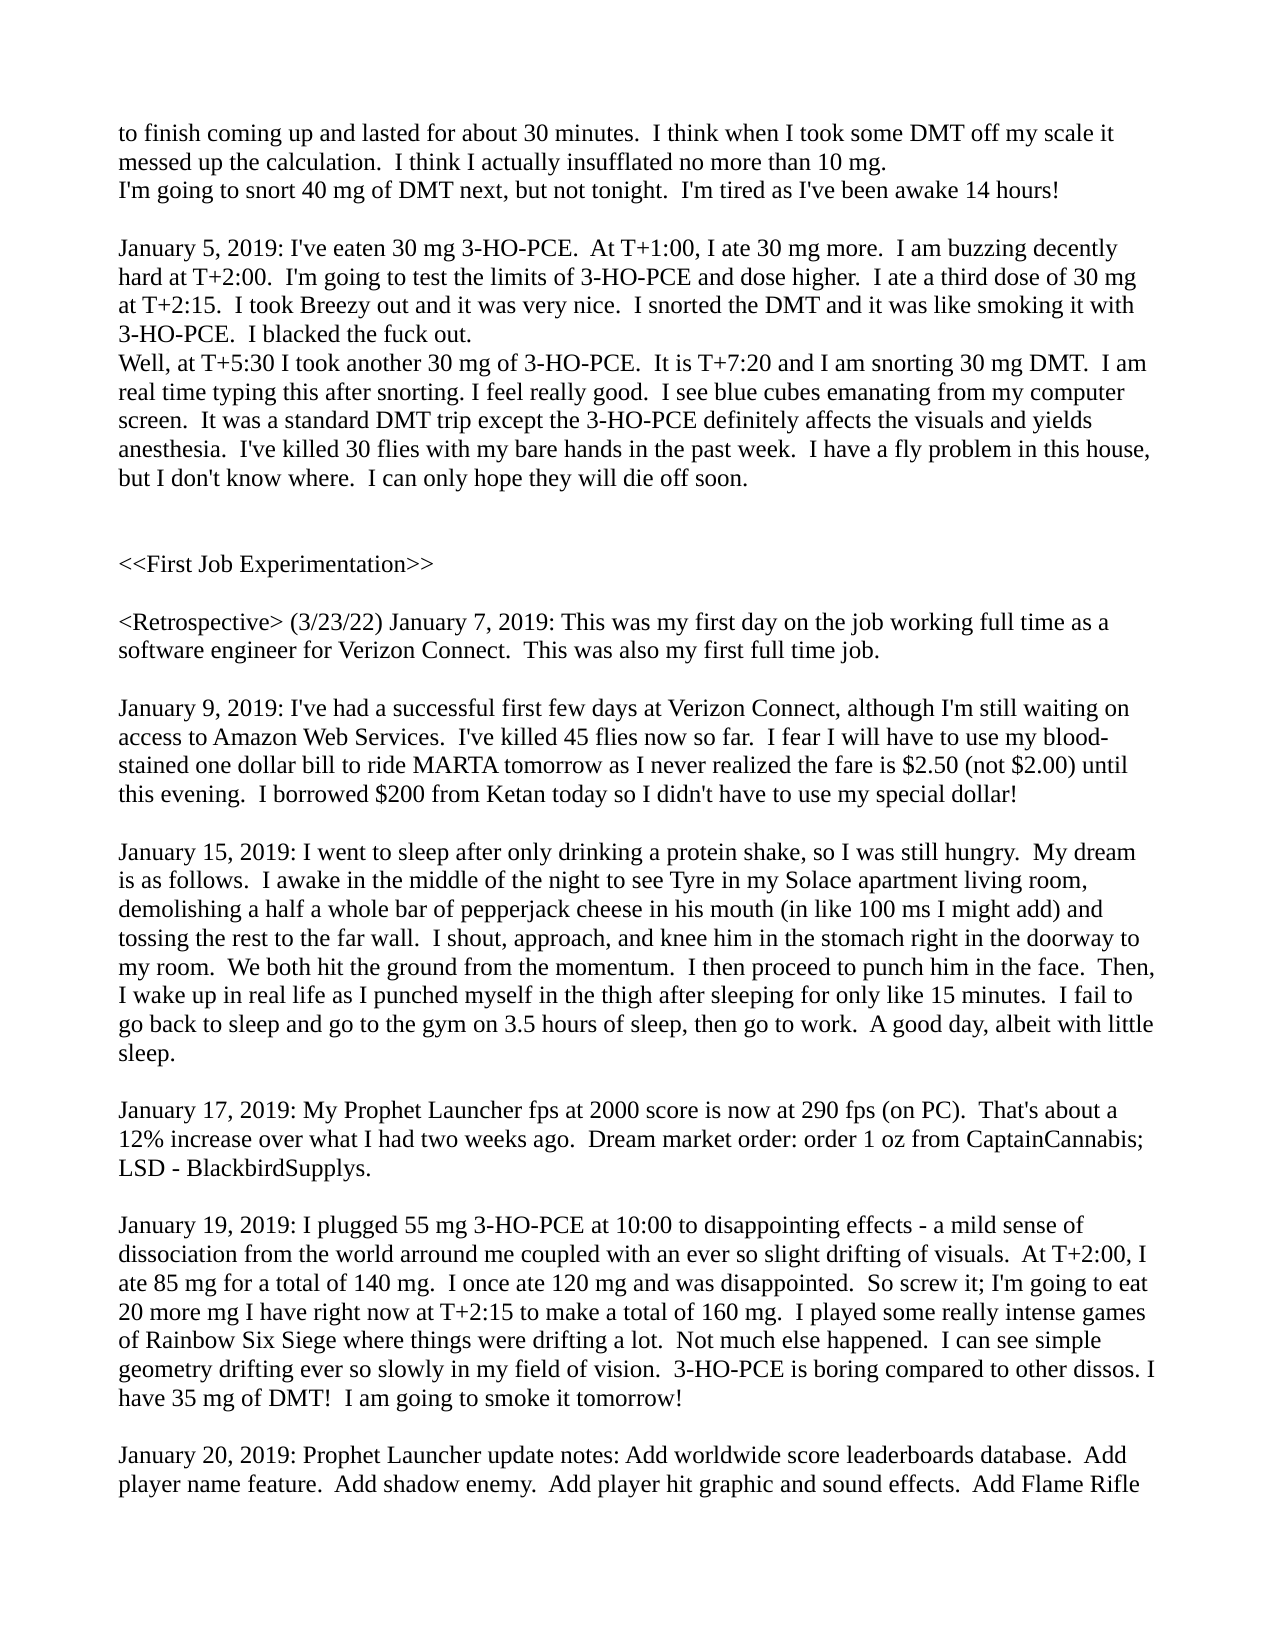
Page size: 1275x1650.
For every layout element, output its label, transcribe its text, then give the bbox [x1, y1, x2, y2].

text January 9, 2019: I've had a successful first few days at Verizon Connect, although I'm still waiting on access to Amazon Web Services. I've killed 45 flies now so far. I fear I will have to use my blood-stained one dollar bill to ride MARTA tomorrow as I never realized the fare is $2.50 (not $2.00) until this evening. I borrowed $200 from Ketan today so I didn't have to use my special dollar! [118, 693, 1157, 808]
text <Retrospective> (3/23/22) January 7, 2019: This was my first day on the job working full time as a software engineer for Verizon Connect. This was also my first full time job. [118, 607, 1157, 664]
text I'm going to snort 40 mg of DMT next, but not tonight. I'm tired as I've been awake 14 hours! [118, 176, 1157, 204]
text January 19, 2019: I plugged 55 mg 3-HO-PCE at 10:00 to disappointing effects - a mild sense of dissociation from the world arround me coupled with an ever so slight drifting of visuals. At T+2:00, I ate 85 mg for a total of 140 mg. I once ate 120 mg and was disappointed. So screw it; I'm going to eat 20 more mg I have right now at T+2:15 to make a total of 160 mg. I played some really intense games of Rainbow Six Siege where things were drifting a lot. Not much else happened. I can see simple geometry drifting ever so slowly in my field of vision. 3-HO-PCE is boring compared to other dissos. I have 35 mg of DMT! I am going to smoke it tomorrow! [118, 1211, 1157, 1412]
text Well, at T+5:30 I took another 30 mg of 3-HO-PCE. It is T+7:20 and I am snorting 30 mg DMT. I am real time typing this after snorting. I feel really good. I see blue cubes emanating from my computer screen. It was a standard DMT trip except the 3-HO-PCE definitely affects the visuals and yields anesthesia. I've killed 30 flies with my bare hands in the past week. I have a fly problem in this house, but I don't know where. I can only hope they will die off soon. [118, 348, 1157, 492]
text January 5, 2019: I've eaten 30 mg 3-HO-PCE. At T+1:00, I ate 30 mg more. I am buzzing decently hard at T+2:00. I'm going to test the limits of 3-HO-PCE and dose higher. I ate a third dose of 30 mg at T+2:15. I took Breezy out and it was very nice. I snorted the DMT and it was like smoking it with 3-HO-PCE. I blacked the fuck out. [118, 233, 1157, 348]
text to finish coming up and lasted for about 30 minutes. I think when I took some DMT off my scale it messed up the calculation. I think I actually insufflated no more than 10 mg. [118, 118, 1157, 176]
text January 17, 2019: My Prophet Launcher fps at 2000 score is now at 290 fps (on PC). That's about a 12% increase over what I had two weeks ago. Dream market order: order 1 oz from CaptainCannabis; LSD - BlackbirdSupplys. [118, 1096, 1157, 1182]
text January 15, 2019: I went to sleep after only drinking a protein shake, so I was still hungry. My dream is as follows. I awake in the middle of the night to see Tyre in my Solace apartment living room, demolishing a half a whole bar of pepperjack cheese in his mouth (in like 100 ms I might add) and tossing the rest to the far wall. I shout, approach, and knee him in the stomach right in the doorway to my room. We both hit the ground from the momentum. I then proceed to punch him in the face. Then, I wake up in real life as I punched myself in the thigh after sleeping for only like 15 minutes. I fail to go back to sleep and go to the gym on 3.5 hours of sleep, then go to work. A good day, albeit with little sleep. [118, 837, 1157, 1067]
text <<First Job Experimentation>> [118, 549, 1157, 578]
text January 20, 2019: Prophet Launcher update notes: Add worldwide score leaderboards database. Add player name feature. Add shadow enemy. Add player hit graphic and sound effects. Add Flame Rifle [118, 1441, 1157, 1498]
